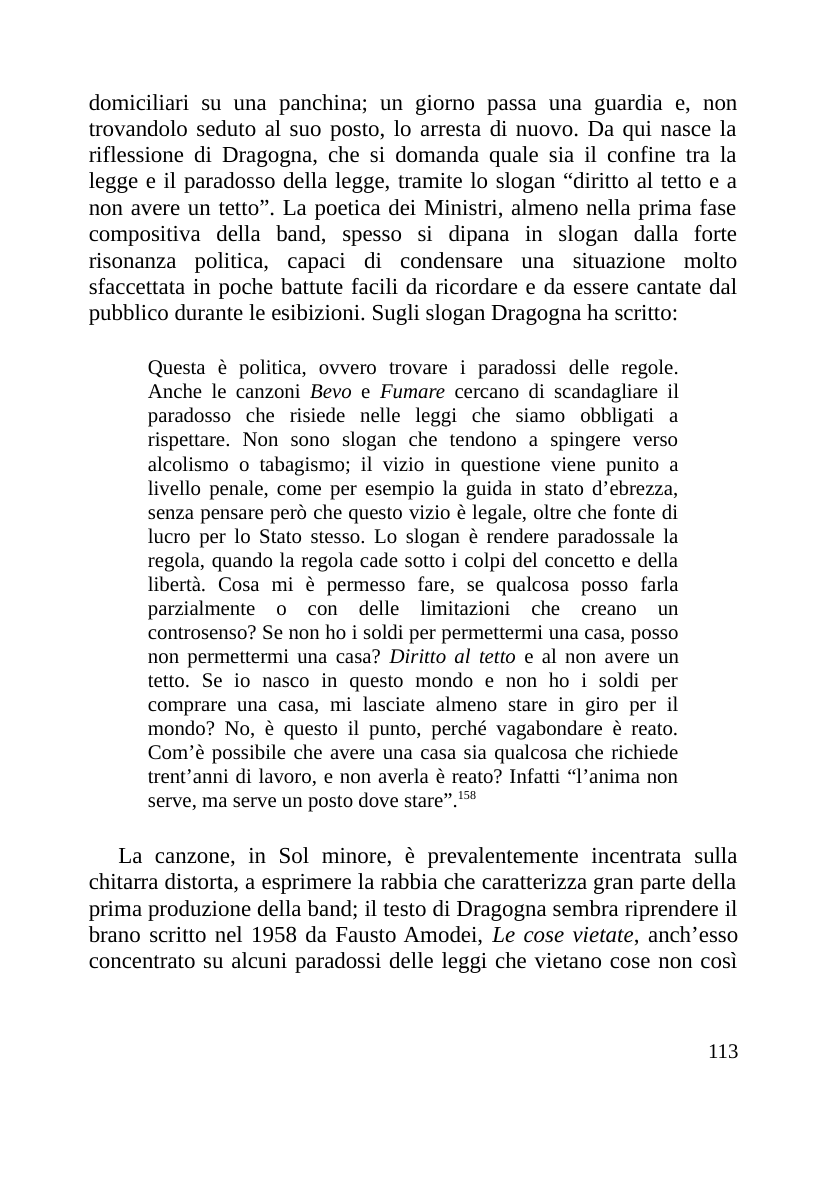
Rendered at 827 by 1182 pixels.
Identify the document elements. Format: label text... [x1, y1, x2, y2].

text Questa è politica, ovvero trovare i paradossi delle regole. Anche le canzoni Bevo e Fumare cercano di scandagliare il paradosso che risiede nelle leggi che siamo obbligati a rispettare. Non sono slogan che tendono a spingere verso alcolismo o tabagismo; il vizio in questione viene punito a livello penale, come per esempio la guida in stato d’ebrezza, senza pensare però che questo vizio è legale, oltre che fonte di lucro per lo Stato stesso. Lo slogan è rendere paradossale la regola, quando la regola cade sotto i colpi del concetto e della libertà. Cosa mi è permesso fare, se qualcosa posso farla parzialmente o con delle limitazioni che creano un controsenso? Se non ho i soldi per permettermi una casa, posso non permettermi una casa? Diritto al tetto e al non avere un tetto. Se io nasco in questo mondo e non ho i soldi per comprare una casa, mi lasciate almeno stare in giro per il mondo? No, è questo il punto, perché vagabondare è reato. Com’è possibile che avere una casa sia qualcosa che richiede trent’anni di lavoro, e non averla è reato? Infatti “l’anima non serve, ma serve un posto dove stare”. [148, 355, 679, 812]
text domiciliari su una panchina; un giorno passa una guardia e, non trovandolo seduto al suo posto, lo arresta di nuovo. Da qui nasce la riflessione di Dragogna, che si domanda quale sia il confine tra la legge e il paradosso della legge, tramite lo slogan “diritto al tetto e a non avere un tetto”. La poetica dei Ministri, almeno nella prima fase compositiva della band, spesso si dipana in slogan dalla forte risonanza politica, capaci di condensare una situazione molto sfaccettata in poche battute facili da ricordare e da essere cantate dal pubblico durante le esibizioni. Sugli slogan Dragogna ha scritto: [88, 88, 738, 326]
text La canzone, in Sol minore, è prevalentemente incentrata sulla chitarra distorta, a esprimere la rabbia che caratterizza gran parte della prima produzione della band; il testo di Dragogna sembra riprendere il brano scritto nel 1958 da Fausto Amodei, Le cose vietate, anch’esso concentrato su alcuni paradossi delle leggi che vietano cose non così [88, 842, 738, 974]
